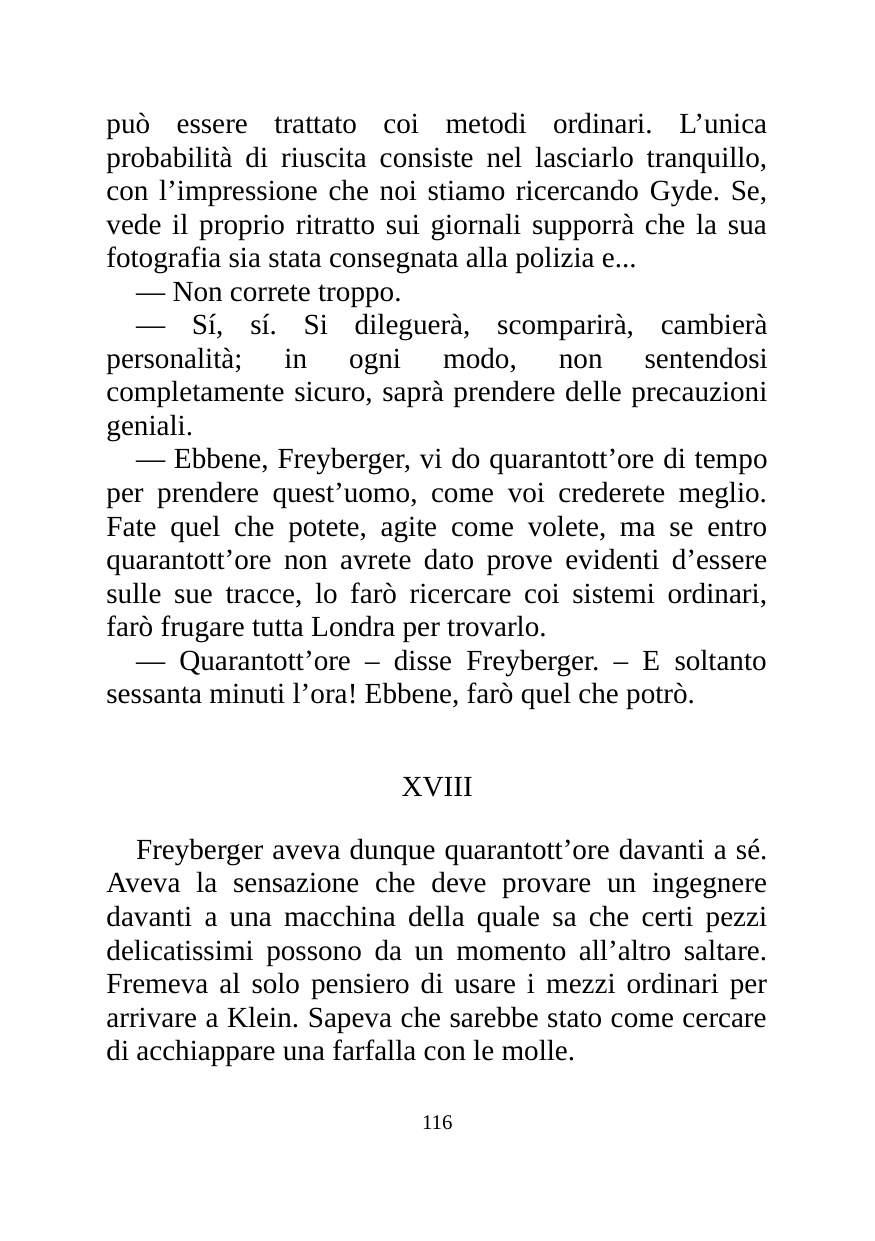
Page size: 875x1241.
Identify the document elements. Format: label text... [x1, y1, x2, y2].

text può essere trattato coi metodi ordinari. L’unica probabilità di riuscita consiste nel lasciarlo tranquillo, con l’impressione che noi stiamo ricercando Gyde. Se, vede il proprio ritratto sui giornali supporrà che la sua fotografia sia stata consegnata alla polizia e... [106, 106, 768, 274]
text — Non correte troppo. [106, 274, 768, 307]
text — Sí, sí. Si dileguerà, scomparirà, cambierà personalità; in ogni modo, non sentendosi completamente sicuro, saprà prendere delle precauzioni geniali. [106, 307, 768, 442]
text — Quarantott’ore – disse Freyberger. – E soltanto sessanta minuti l’ora! Ebbene, farò quel che potrò. [106, 643, 768, 710]
text Freyberger aveva dunque quarantott’ore davanti a sé. Aveva la sensazione che deve provare un ingegnere davanti a una macchina della quale sa che certi pezzi delicatissimi possono da un momento all’altro saltare. Fremeva al solo pensiero di usare i mezzi ordinari per arrivare a Klein. Sapeva che sarebbe stato come cercare di acchiappare una farfalla con le molle. [106, 832, 768, 1067]
text — Ebbene, Freyberger, vi do quarantott’ore di tempo per prendere quest’uomo, come voi crederete meglio. Fate quel che potete, agite come volete, ma se entro quarantott’ore non avrete dato prove evidenti d’essere sulle sue tracce, lo farò ricercare coi sistemi ordinari, farò frugare tutta Londra per trovarlo. [106, 442, 768, 643]
subtitle XVIII [106, 769, 768, 803]
